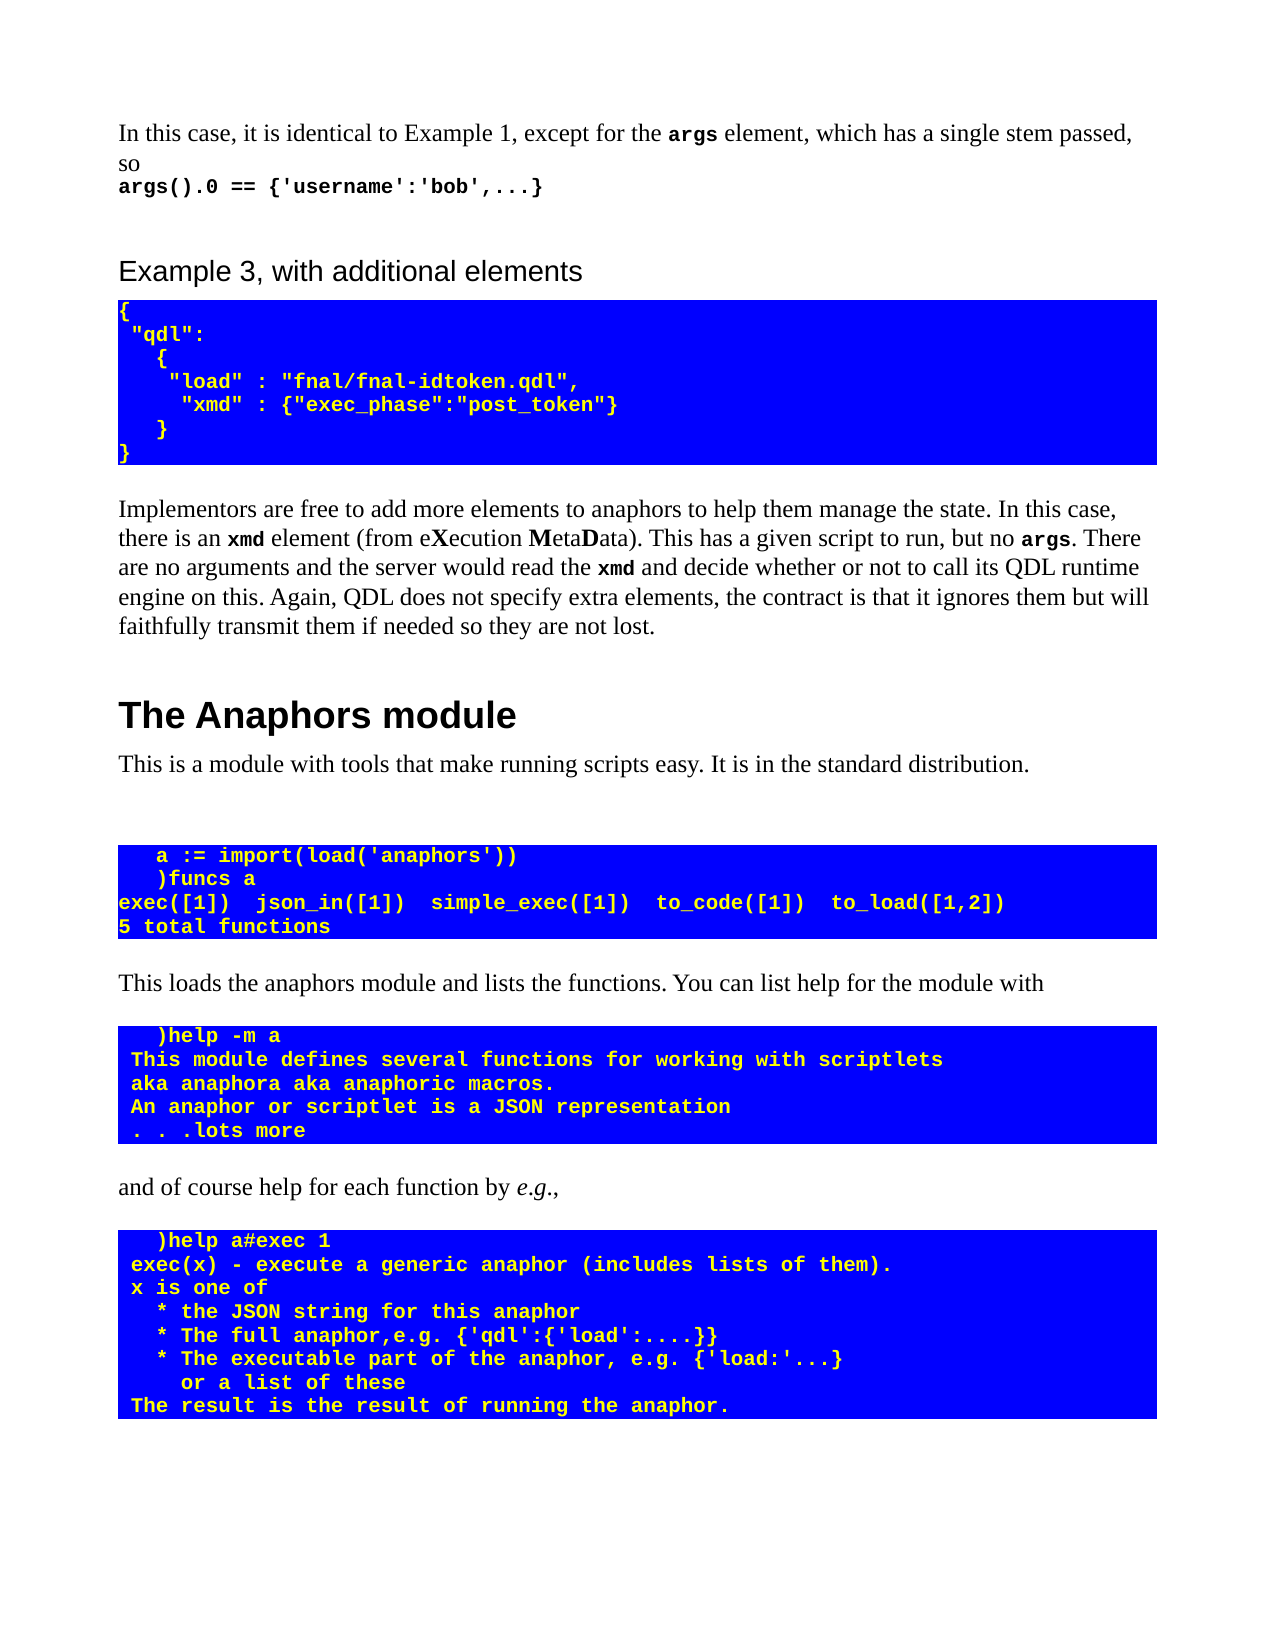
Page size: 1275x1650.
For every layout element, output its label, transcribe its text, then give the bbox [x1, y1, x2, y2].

text * the JSON string for this anaphor [118, 1301, 1157, 1324]
subtitle The Anaphors module [118, 693, 1157, 737]
text and of course help for each function by e.g., [118, 1172, 1157, 1201]
text Implementors are free to add more elements to anaphors to help them manage the state. In this case, there is an xmd element (from eXecution MetaData). This has a given script to run, but no args. There are no arguments and the server would read the xmd and decide whether or not to call its QDL runtime engine on this. Again, QDL does not specify extra elements, the contract is that it ignores them but will faithfully transmit them if needed so they are not lost. [118, 494, 1157, 639]
text An anaphor or scriptlet is a JSON representation [118, 1096, 1157, 1120]
text args().0 == {'username':'bob',...} [118, 176, 1157, 200]
text * The full anaphor,e.g. {'qdl':{'load':....}} [118, 1324, 1157, 1348]
text This is a module with tools that make running scripts easy. It is in the standard distribution. [118, 749, 1157, 778]
text } [118, 442, 1157, 465]
text . . .lots more [118, 1120, 1157, 1144]
text The result is the result of running the anaphor. [118, 1396, 1157, 1419]
text )help a#exec 1 exec(x) - execute a generic anaphor (includes lists of them). [118, 1230, 1157, 1277]
text exec([1]) json_in([1]) simple_exec([1]) to_code([1]) to_load([1,2]) [118, 892, 1157, 916]
text 5 total functions [118, 916, 1157, 939]
text * The executable part of the anaphor, e.g. {'load:'...} [118, 1348, 1157, 1372]
text )funcs a [118, 868, 1157, 892]
text "qdl": [118, 323, 1157, 347]
text This loads the anaphors module and lists the functions. You can list help for the module with [118, 968, 1157, 997]
text )help -m a This module defines several functions for working with scriptlets [118, 1026, 1157, 1073]
text or a list of these [118, 1372, 1157, 1396]
text aka anaphora aka anaphoric macros. [118, 1073, 1157, 1096]
text { "load" : "fnal/fnal-idtoken.qdl", "xmd" : {"exec_phase":"post_token"} } [118, 347, 1157, 442]
subtitle Example 3, with additional elements [118, 254, 1157, 287]
text a := import(load('anaphors')) [118, 845, 1157, 868]
text In this case, it is identical to Example 1, except for the args element, which has a single stem passed, so [118, 118, 1157, 176]
text { [118, 300, 1157, 323]
text x is one of [118, 1277, 1157, 1301]
